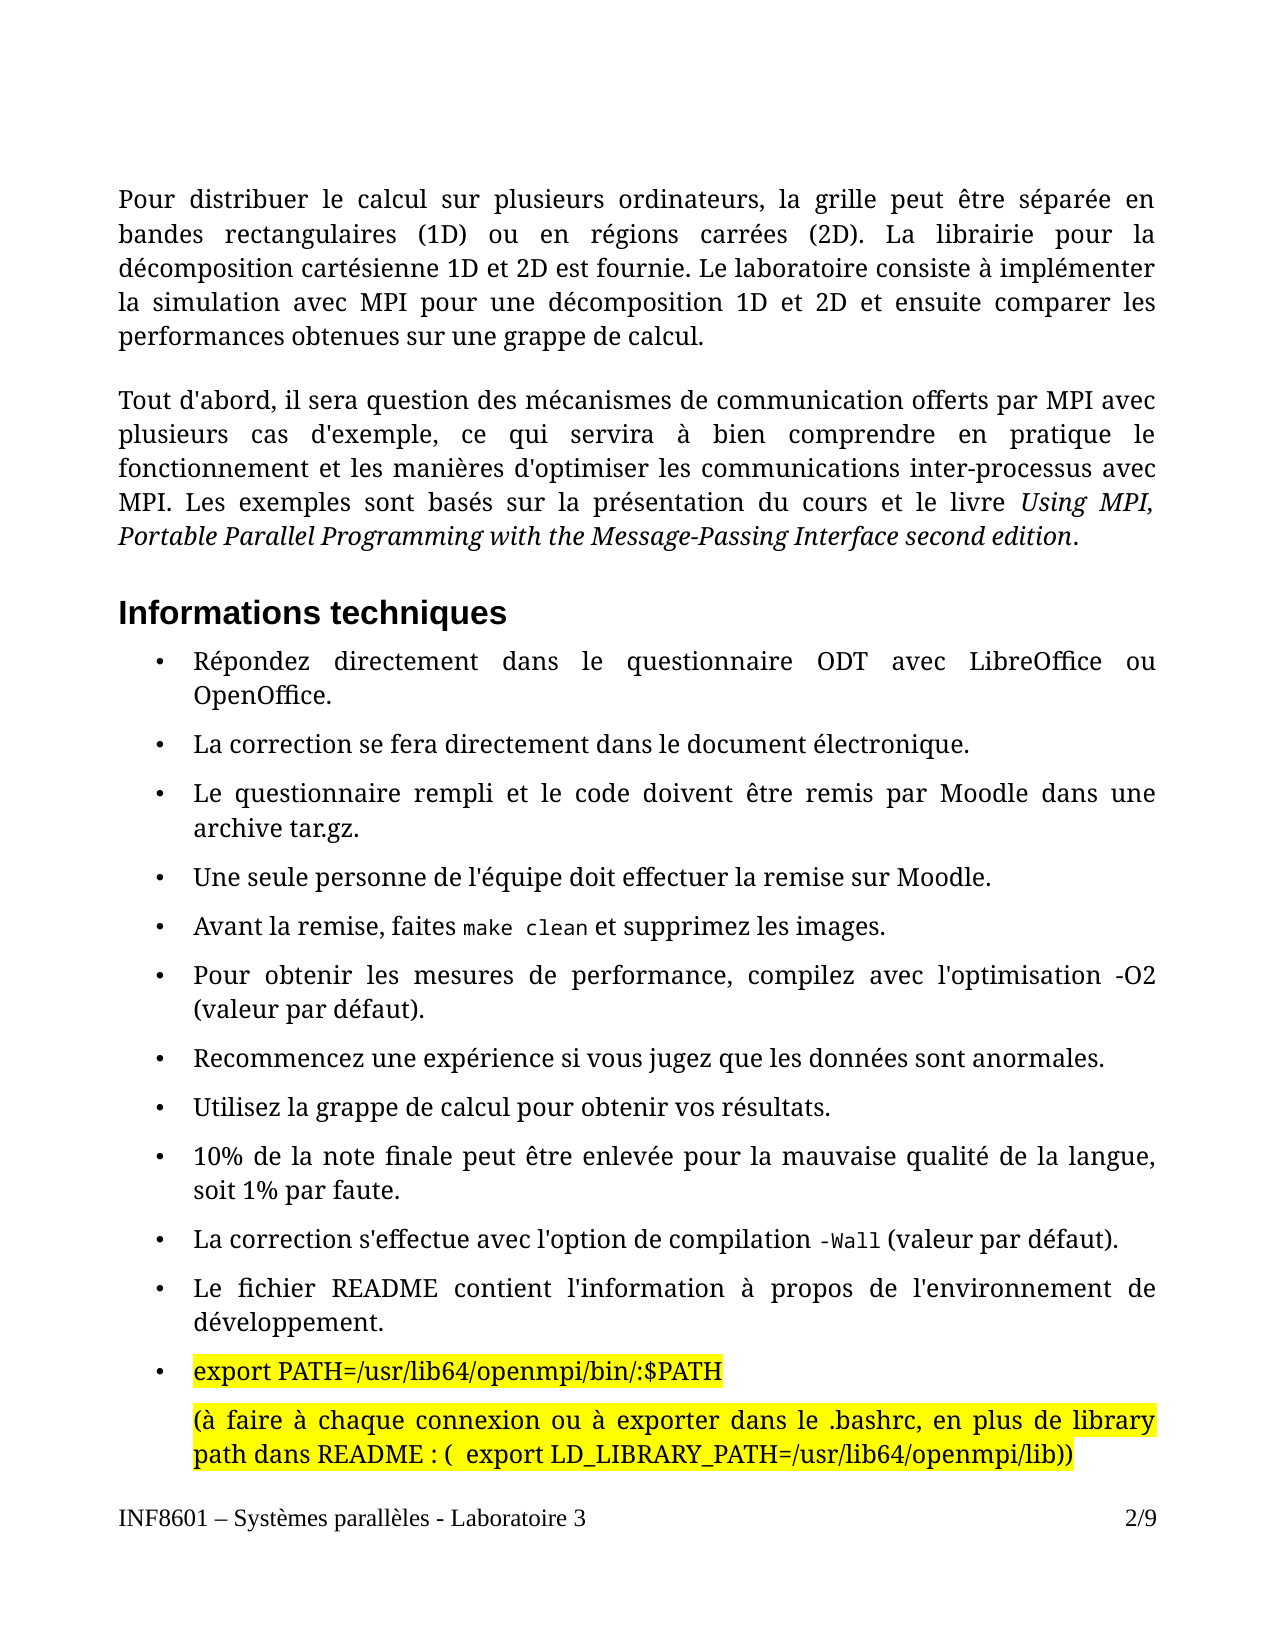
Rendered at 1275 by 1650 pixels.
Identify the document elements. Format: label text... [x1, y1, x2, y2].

list Le fichier README contient l'information à propos de l'environnement de développement. [156, 1271, 1157, 1339]
list La correction s'effectue avec l'option de compilation -Wall (valeur par défaut). [156, 1222, 1157, 1256]
list Le questionnaire rempli et le code doivent être remis par Moodle dans une archive tar.gz. [156, 776, 1157, 844]
list export PATH=/usr/lib64/openmpi/bin/:$PATH [156, 1354, 1157, 1388]
list Recommencez une expérience si vous jugez que les données sont anormales. [156, 1041, 1157, 1074]
list 10% de la note finale peut être enlevée pour la mauvaise qualité de la langue, soit 1% par faute. [156, 1139, 1157, 1207]
text Pour distribuer le calcul sur plusieurs ordinateurs, la grille peut être séparée en bandes rectangulaires (1D) ou en régions carrées (2D). La librairie pour la décomposition cartésienne 1D et 2D est fournie. Le laboratoire consiste à implémenter la simulation avec MPI pour une décomposition 1D et 2D et ensuite comparer les performances obtenues sur une grappe de calcul. [118, 182, 1157, 352]
list La correction se fera directement dans le document électronique. [156, 727, 1157, 761]
subtitle Informations techniques [118, 593, 1157, 631]
list Pour obtenir les mesures de performance, compilez avec l'optimisation -O2 (valeur par défaut). [156, 957, 1157, 1026]
list Répondez directement dans le questionnaire ODT avec LibreOffice ou OpenOffice. [156, 644, 1157, 712]
text Tout d'abord, il sera question des mécanismes de communication offerts par MPI avec plusieurs cas d'exemple, ce qui servira à bien comprendre en pratique le fonctionnement et les manières d'optimiser les communications inter-processus avec MPI. Les exemples sont basés sur la présentation du cours et le livre Using MPI, Portable Parallel Programming with the Message-Passing Interface second edition. [118, 382, 1157, 553]
list (à faire à chaque connexion ou à exporter dans le .bashrc, en plus de library path dans README : ( export LD_LIBRARY_PATH=/usr/lib64/openmpi/lib)) [156, 1403, 1157, 1471]
list Utilisez la grappe de calcul pour obtenir vos résultats. [156, 1089, 1157, 1124]
list Une seule personne de l'équipe doit effectuer la remise sur Moodle. [156, 859, 1157, 893]
list Avant la remise, faites make clean et supprimez les images. [156, 908, 1157, 942]
